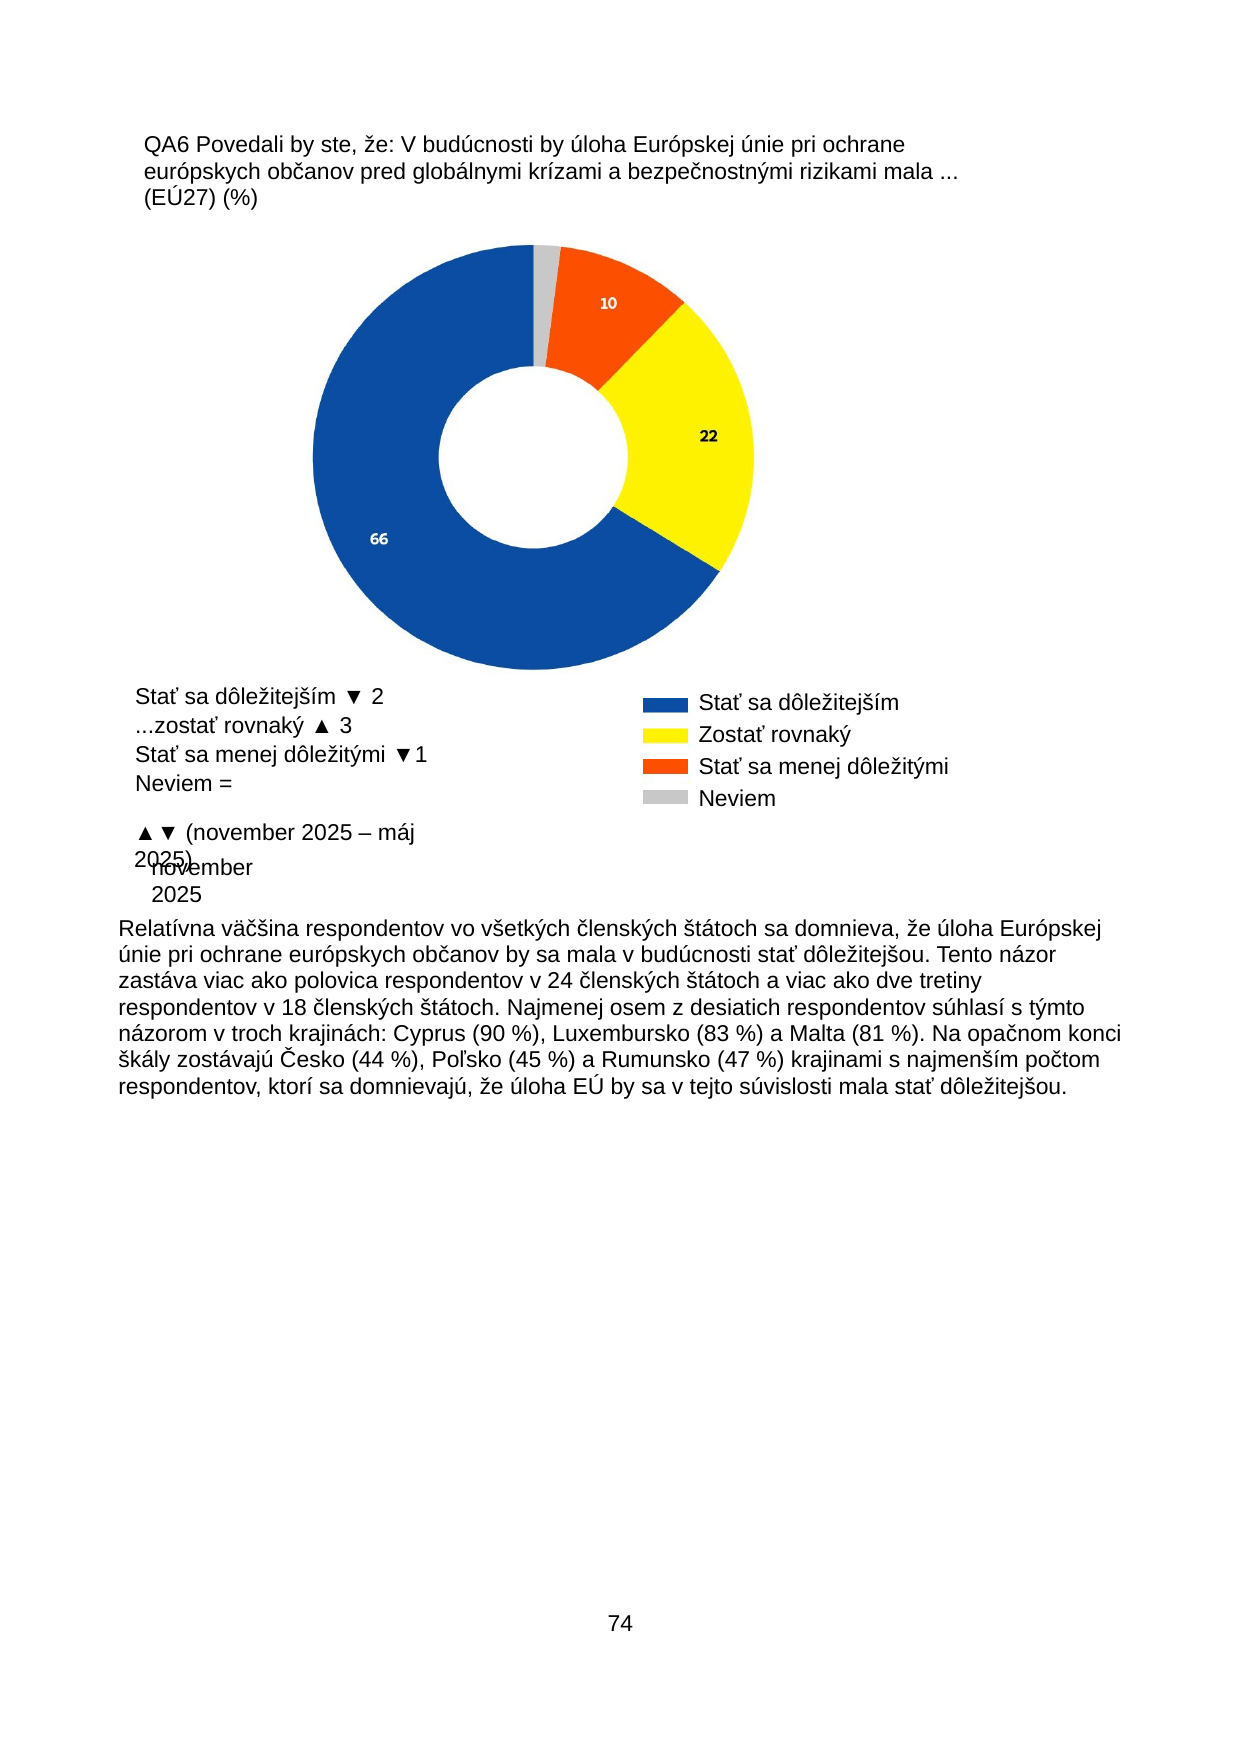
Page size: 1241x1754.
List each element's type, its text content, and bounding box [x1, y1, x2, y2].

picture [631, 690, 691, 807]
text Relatívna väčšina respondentov vo všetkých členských štátoch sa domnieva, že úloha Európskej únie pri ochrane európskych občanov by sa mala v budúcnosti stať dôležitejšou. Tento názor zastáva viac ako polovica respondentov v 24 členských štátoch a viac ako dve tretiny respondentov v 18 členských štátoch. Najmenej osem z desiatich respondentov súhlasí s týmto názorom v troch krajinách: Cyprus (90 %), Luxembursko (83 %) a Malta (81 %). Na opačnom konci škály zostávajú Česko (44 %), Poľsko (45 %) a Rumunsko (47 %) krajinami s najmenším počtom respondentov, ktorí sa domnievajú, že úloha EÚ by sa v tejto súvislosti mala stať dôležitejšou. [118, 124, 1122, 1099]
picture [307, 238, 757, 675]
